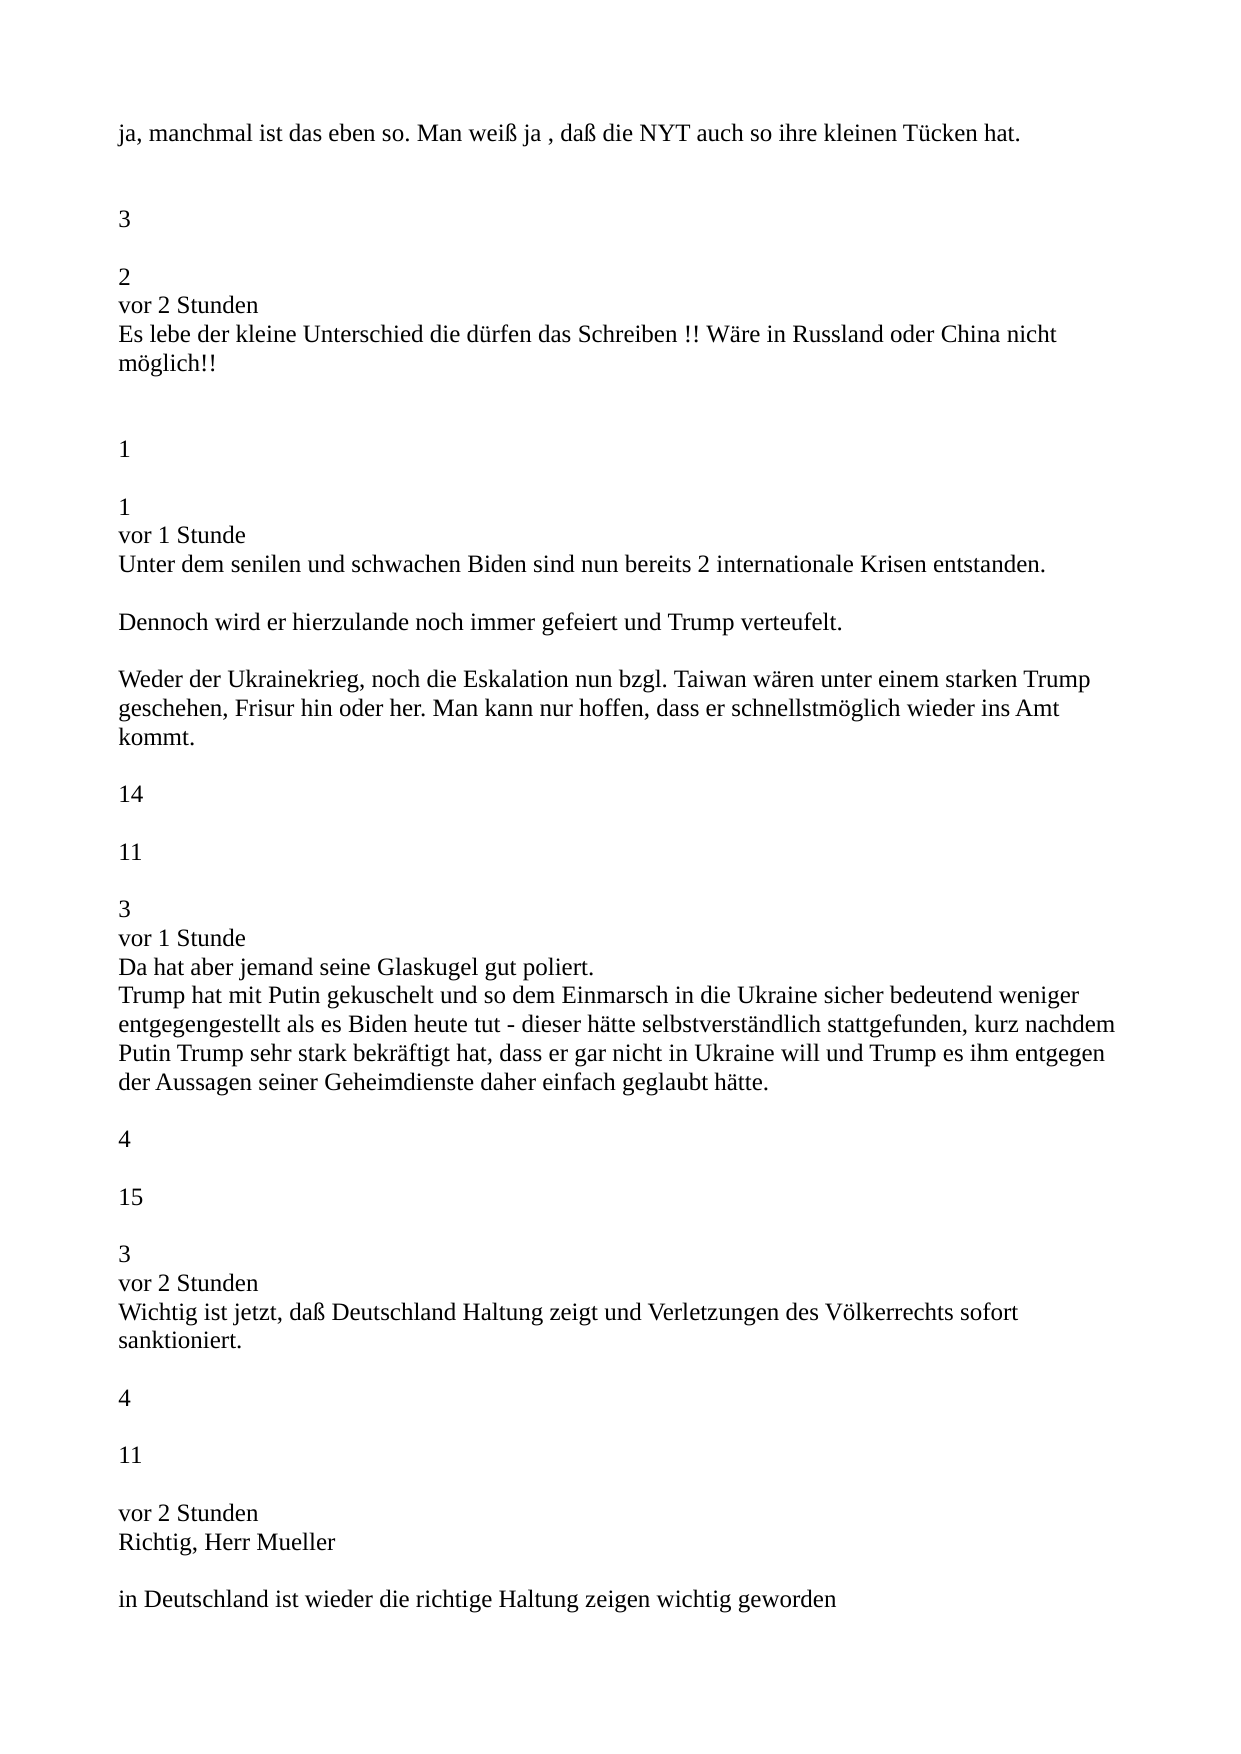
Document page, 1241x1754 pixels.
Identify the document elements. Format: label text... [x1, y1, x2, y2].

text vor 2 Stunden [118, 1498, 1122, 1527]
text in Deutschland ist wieder die richtige Haltung zeigen wichtig geworden [118, 1584, 1122, 1613]
text Da hat aber jemand seine Glaskugel gut poliert. [118, 952, 1122, 981]
text Es lebe der kleine Unterschied die dürfen das Schreiben !! Wäre in Russland oder China nicht möglich!! [118, 319, 1122, 377]
text 4 [118, 1383, 1122, 1412]
text Wichtig ist jetzt, daß Deutschland Haltung zeigt und Verletzungen des Völkerrechts sofort sanktioniert. [118, 1297, 1122, 1354]
text 11 [118, 837, 1122, 866]
text vor 1 Stunde [118, 923, 1122, 952]
text 3 [118, 204, 1122, 233]
text Unter dem senilen und schwachen Biden sind nun bereits 2 internationale Krisen entstanden. [118, 549, 1122, 578]
text 3 [118, 1239, 1122, 1268]
text vor 2 Stunden [118, 1268, 1122, 1297]
text Richtig, Herr Mueller [118, 1527, 1122, 1556]
text ja, manchmal ist das eben so. Man weiß ja , daß die NYT auch so ihre kleinen Tücken hat. [118, 118, 1122, 147]
text 1 [118, 492, 1122, 521]
text 3 [118, 894, 1122, 923]
text Dennoch wird er hierzulande noch immer gefeiert und Trump verteufelt. [118, 607, 1122, 636]
text 14 [118, 779, 1122, 808]
text 4 [118, 1124, 1122, 1153]
text 11 [118, 1441, 1122, 1469]
text Weder der Ukrainekrieg, noch die Eskalation nun bzgl. Taiwan wären unter einem starken Trump geschehen, Frisur hin oder her. Man kann nur hoffen, dass er schnellstmöglich wieder ins Amt kommt. [118, 664, 1122, 751]
text vor 2 Stunden [118, 291, 1122, 319]
text Trump hat mit Putin gekuschelt und so dem Einmarsch in die Ukraine sicher bedeutend weniger entgegengestellt als es Biden heute tut - dieser hätte selbstverständlich stattgefunden, kurz nachdem Putin Trump sehr stark bekräftigt hat, dass er gar nicht in Ukraine will und Trump es ihm entgegen der Aussagen seiner Geheimdienste daher einfach geglaubt hätte. [118, 981, 1122, 1096]
text vor 1 Stunde [118, 521, 1122, 549]
text 15 [118, 1182, 1122, 1211]
text 1 [118, 434, 1122, 463]
text 2 [118, 262, 1122, 291]
